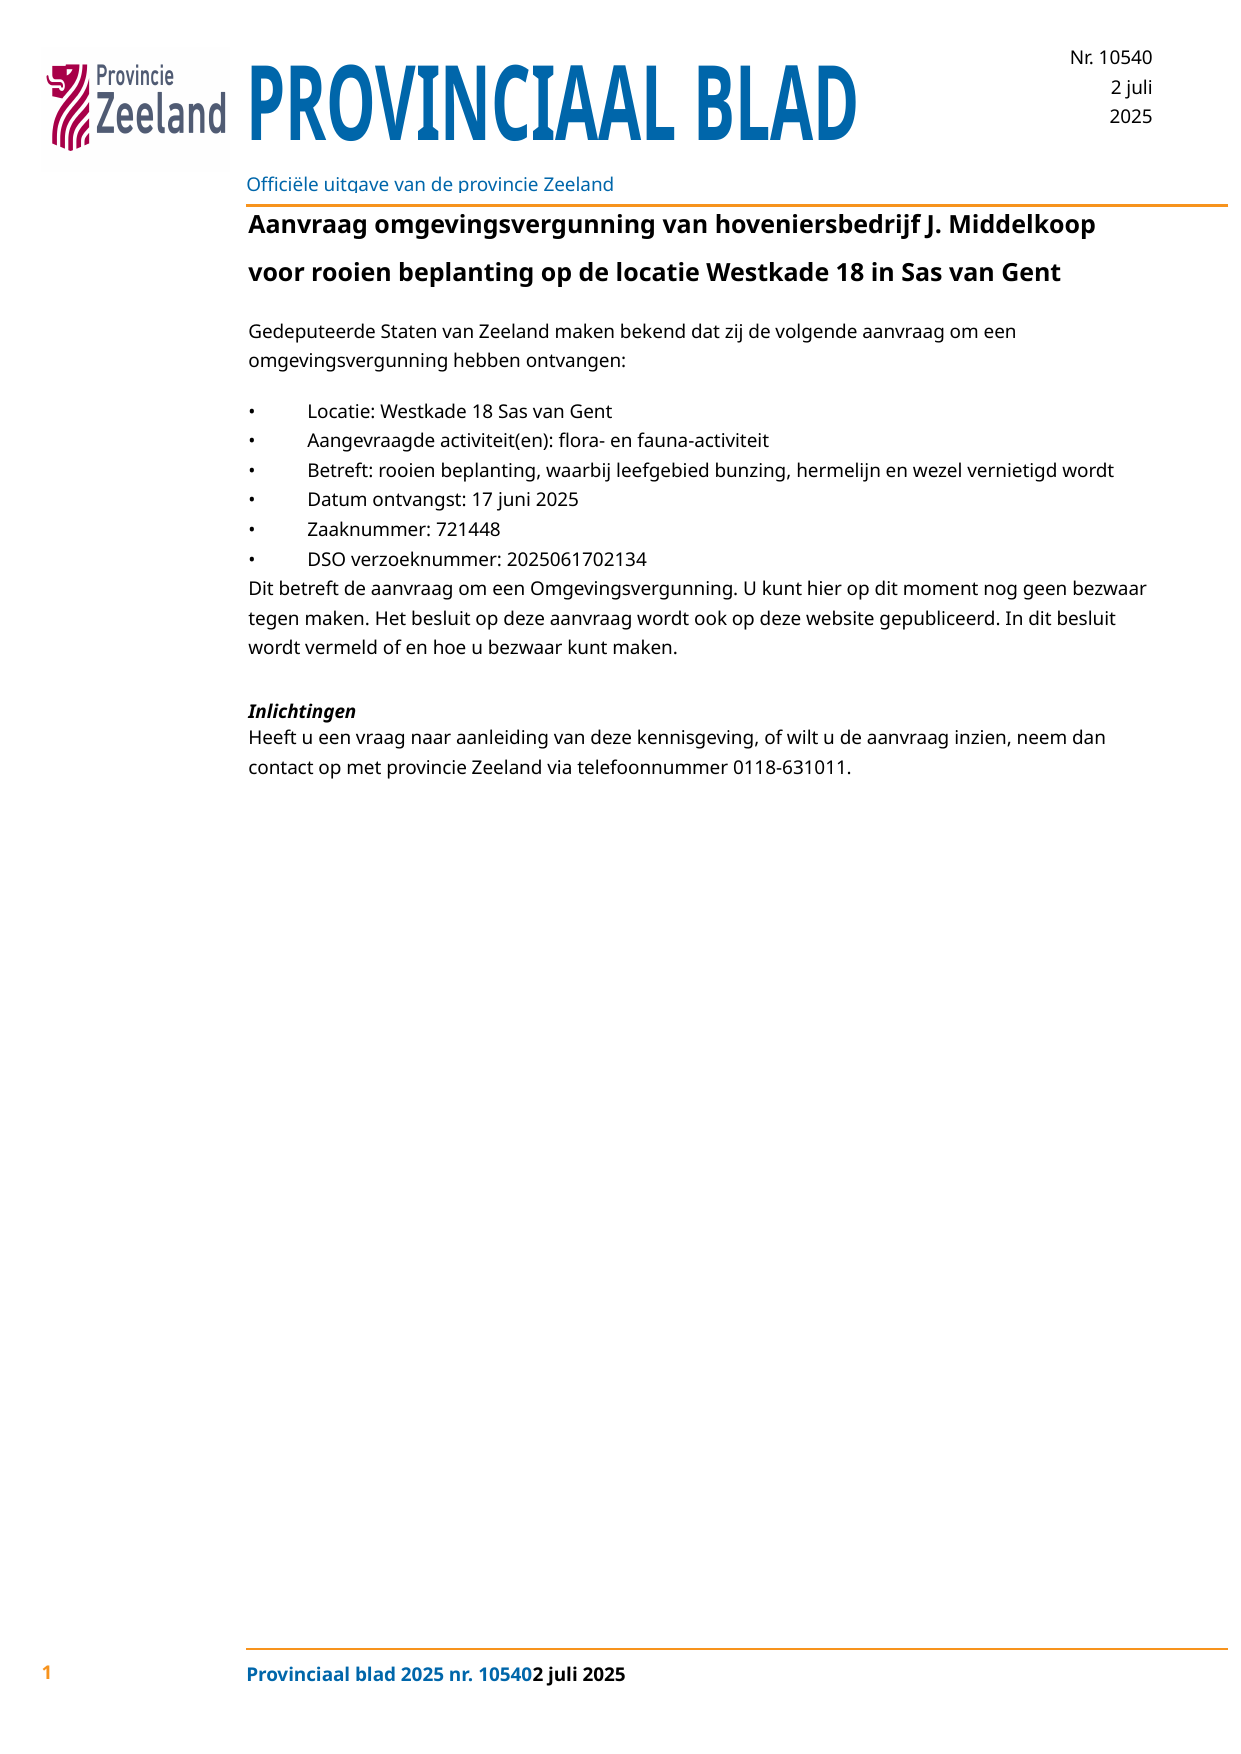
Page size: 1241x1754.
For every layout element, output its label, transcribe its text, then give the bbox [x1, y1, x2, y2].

list Betreft: rooien beplanting, waarbij leefgebied bunzing, hermelijn en wezel vernietigd wordt [248, 457, 1152, 483]
text Dit betreft de aanvraag om een Omgevingsvergunning. U kunt hier op dit moment nog geen bezwaar tegen maken. Het besluit op deze aanvraag wordt ook op deze website gepubliceerd. In dit besluit wordt vermeld of en hoe u bezwaar kunt maken. [248, 575, 1152, 660]
list Aangevraagde activiteit(en): flora- en fauna-activiteit [248, 427, 1152, 453]
text Heeft u een vraag naar aanleiding van deze kennisgeving, of wilt u de aanvraag inzien, neem dan contact op met provincie Zeeland via telefoonnummer 0118-631011. [248, 724, 1152, 779]
picture [41, 47, 231, 172]
text Inlichtingen [248, 698, 1152, 724]
list DSO verzoeknummer: 2025061702134 [248, 546, 1152, 572]
list Datum ontvangst: 17 juni 2025 [248, 487, 1152, 512]
list Zaaknummer: 721448 [248, 516, 1152, 542]
text Aanvraag omgevingsvergunning van hoveniersbedrijf J. Middelkoop voor rooien beplanting op de locatie Westkade 18 in Sas van Gent [248, 207, 1152, 288]
text Gedeputeerde Staten van Zeeland maken bekend dat zij de volgende aanvraag om een omgevingsvergunning hebben ontvangen: [248, 318, 1152, 373]
list Locatie: Westkade 18 Sas van Gent [248, 398, 1152, 424]
